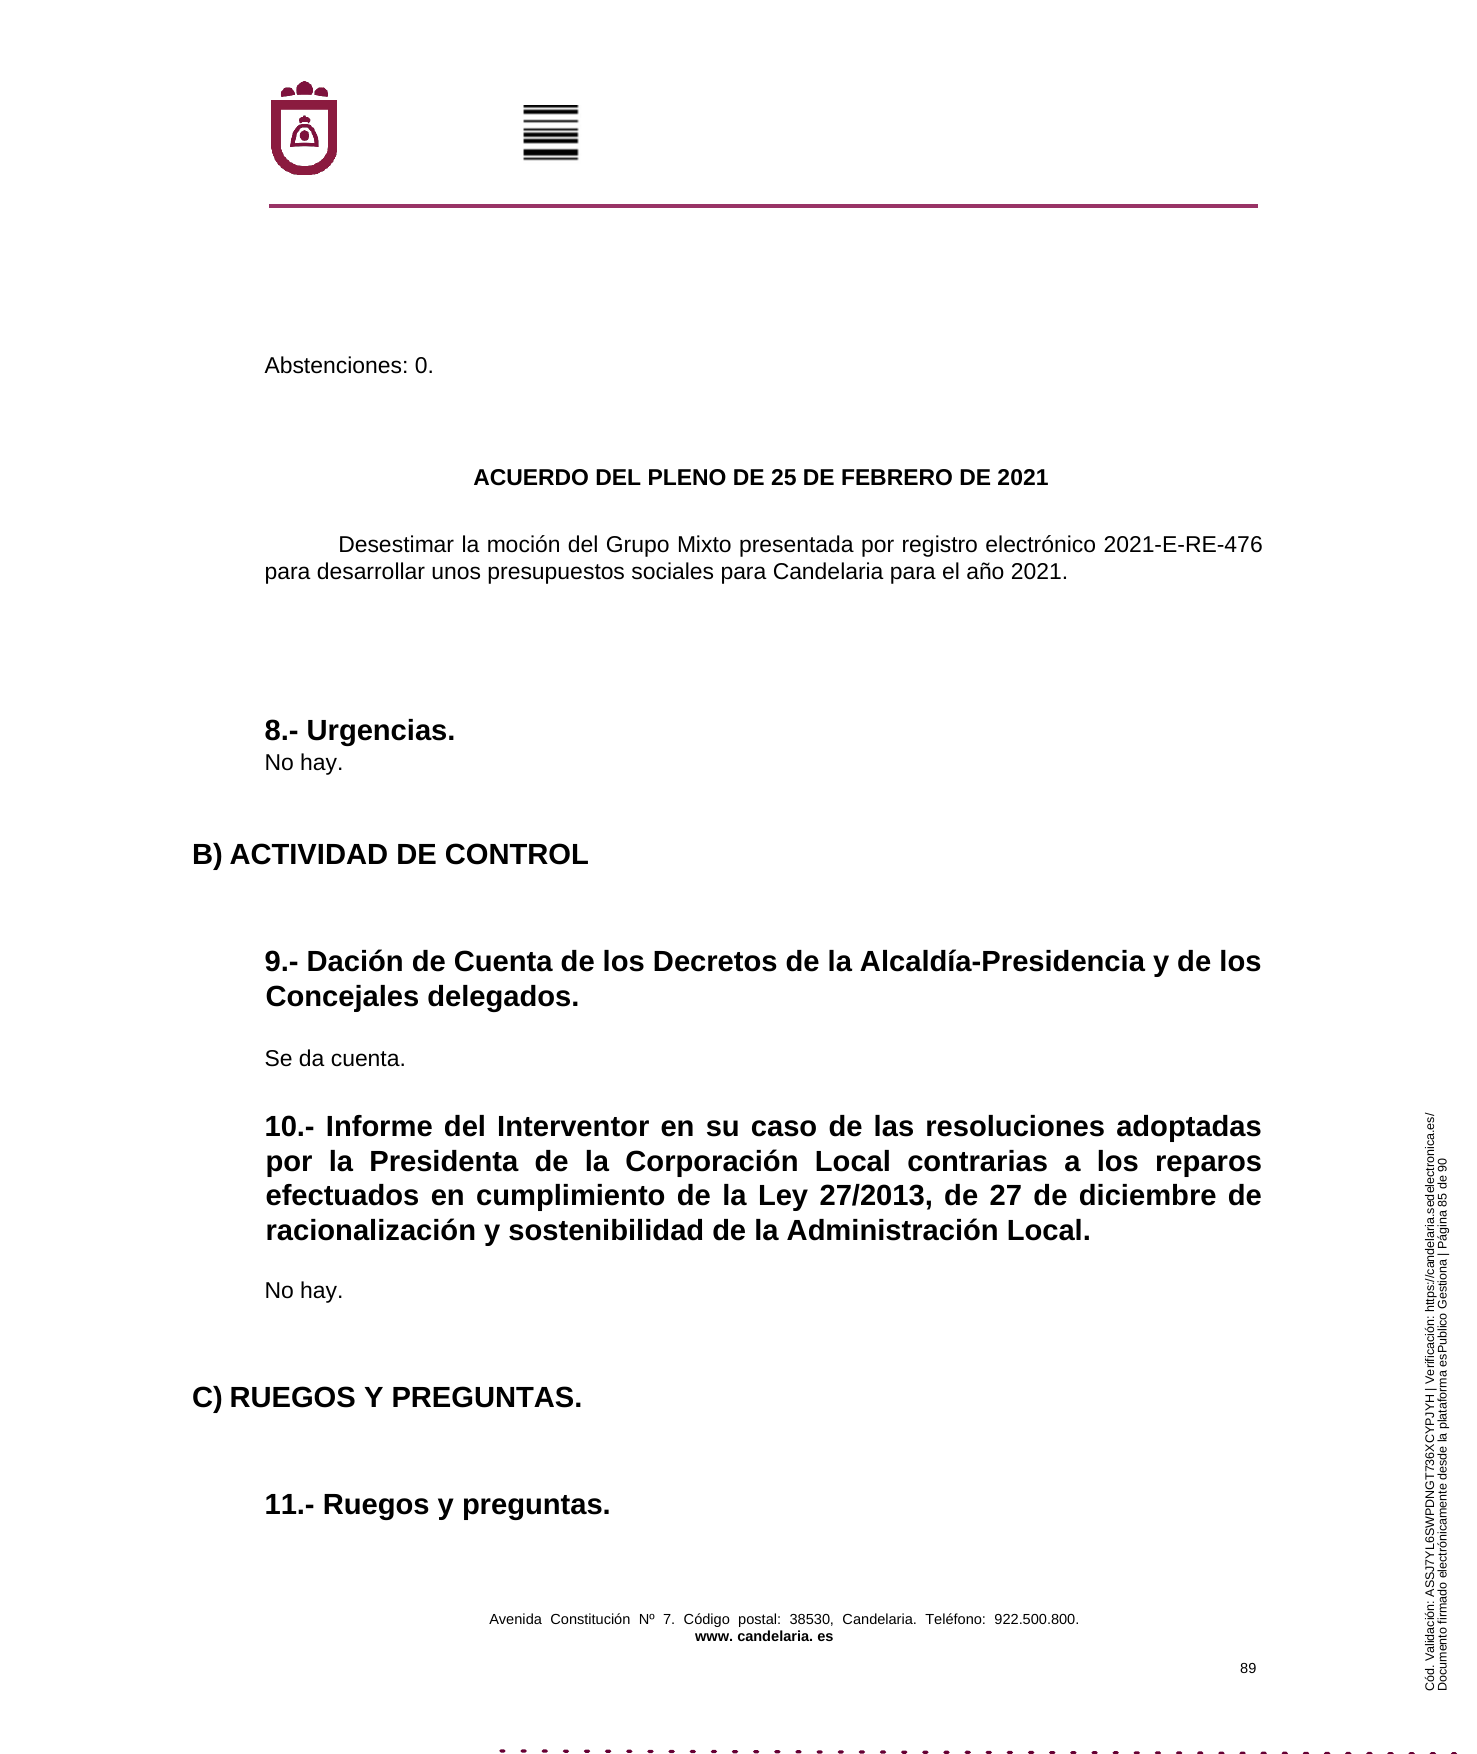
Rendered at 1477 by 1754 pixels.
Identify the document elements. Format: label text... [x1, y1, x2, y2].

text 11.- Ruegos y preguntas. [264, 1487, 1264, 1521]
text Desestimar la moción del Grupo Mixto presentada por registro electrónico 2021-E-RE-476 para desarrollar unos presupuestos sociales para Candelaria para el año 2021. [264, 531, 1263, 585]
text 8.- Urgencias. [264, 713, 1264, 747]
subtitle ACUERDO DEL PLENO DE 25 DE FEBRERO DE 2021 [229, 464, 1298, 491]
text No hay. [264, 749, 1263, 775]
text 9.- Dación de Cuenta de los Decretos de la Alcaldía-Presidencia y de los Concejales delegados. [264, 944, 1264, 1012]
list RUEGOS Y PREGUNTAS. [192, 1380, 1264, 1413]
text Abstenciones: 0. [264, 352, 1263, 378]
text No hay. [264, 1277, 1263, 1303]
text Se da cuenta. [264, 1043, 1263, 1071]
list ACTIVIDAD DE CONTROL [192, 837, 1264, 871]
text 10.- Informe del Interventor en su caso de las resoluciones adoptadas por la Presidenta de la Corporación Local contrarias a los reparos efectuados en cumplimiento de la Ley 27/2013, de 27 de diciembre de racionalización y sostenibilidad de la Administración Local. [264, 1109, 1264, 1246]
